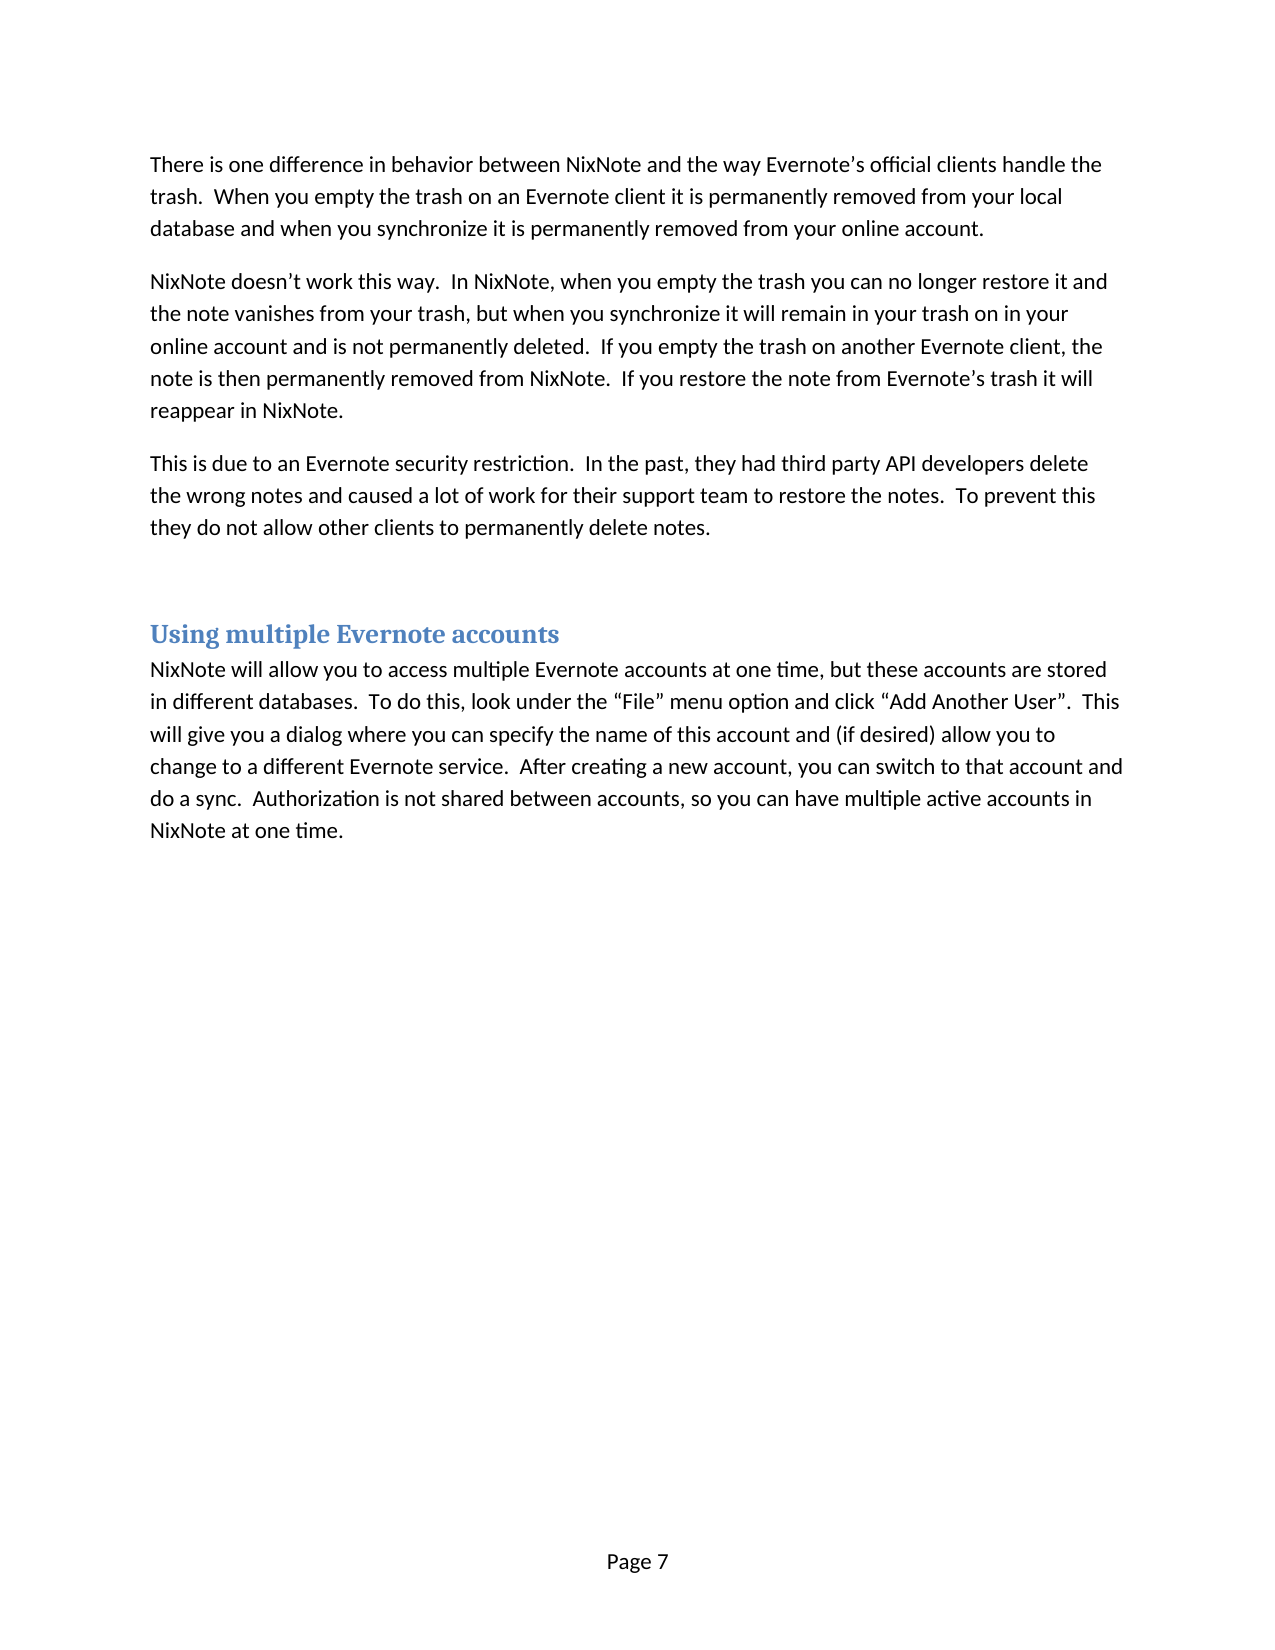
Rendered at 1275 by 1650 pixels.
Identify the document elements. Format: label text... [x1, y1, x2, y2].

text This is due to an Evernote security restriction. In the past, they had third party API developers delete the wrong notes and caused a lot of work for their support team to restore the notes. To prevent this they do not allow other clients to permanently delete notes. [150, 449, 1125, 542]
text NixNote doesn’t work this way. In NixNote, when you empty the trash you can no longer restore it and the note vanishes from your trash, but when you synchronize it will remain in your trash on in your online account and is not permanently deleted. If you empty the trash on another Evernote client, the note is then permanently removed from NixNote. If you restore the note from Evernote’s trash it will reappear in NixNote. [150, 267, 1125, 424]
text NixNote will allow you to access multiple Evernote accounts at one time, but these accounts are stored in different databases. To do this, look under the “File” menu option and click “Add Another User”. This will give you a dialog where you can specify the name of this account and (if desired) allow you to change to a different Evernote service. After creating a new account, you can switch to that account and do a sync. Authorization is not shared between accounts, so you can have multiple active accounts in NixNote at one time. [150, 655, 1125, 844]
subtitle Using multiple Evernote accounts [150, 619, 1125, 651]
text There is one difference in behavior between NixNote and the way Evernote’s official clients handle the trash. When you empty the trash on an Evernote client it is permanently removed from your local database and when you synchronize it is permanently removed from your online account. [150, 150, 1125, 242]
